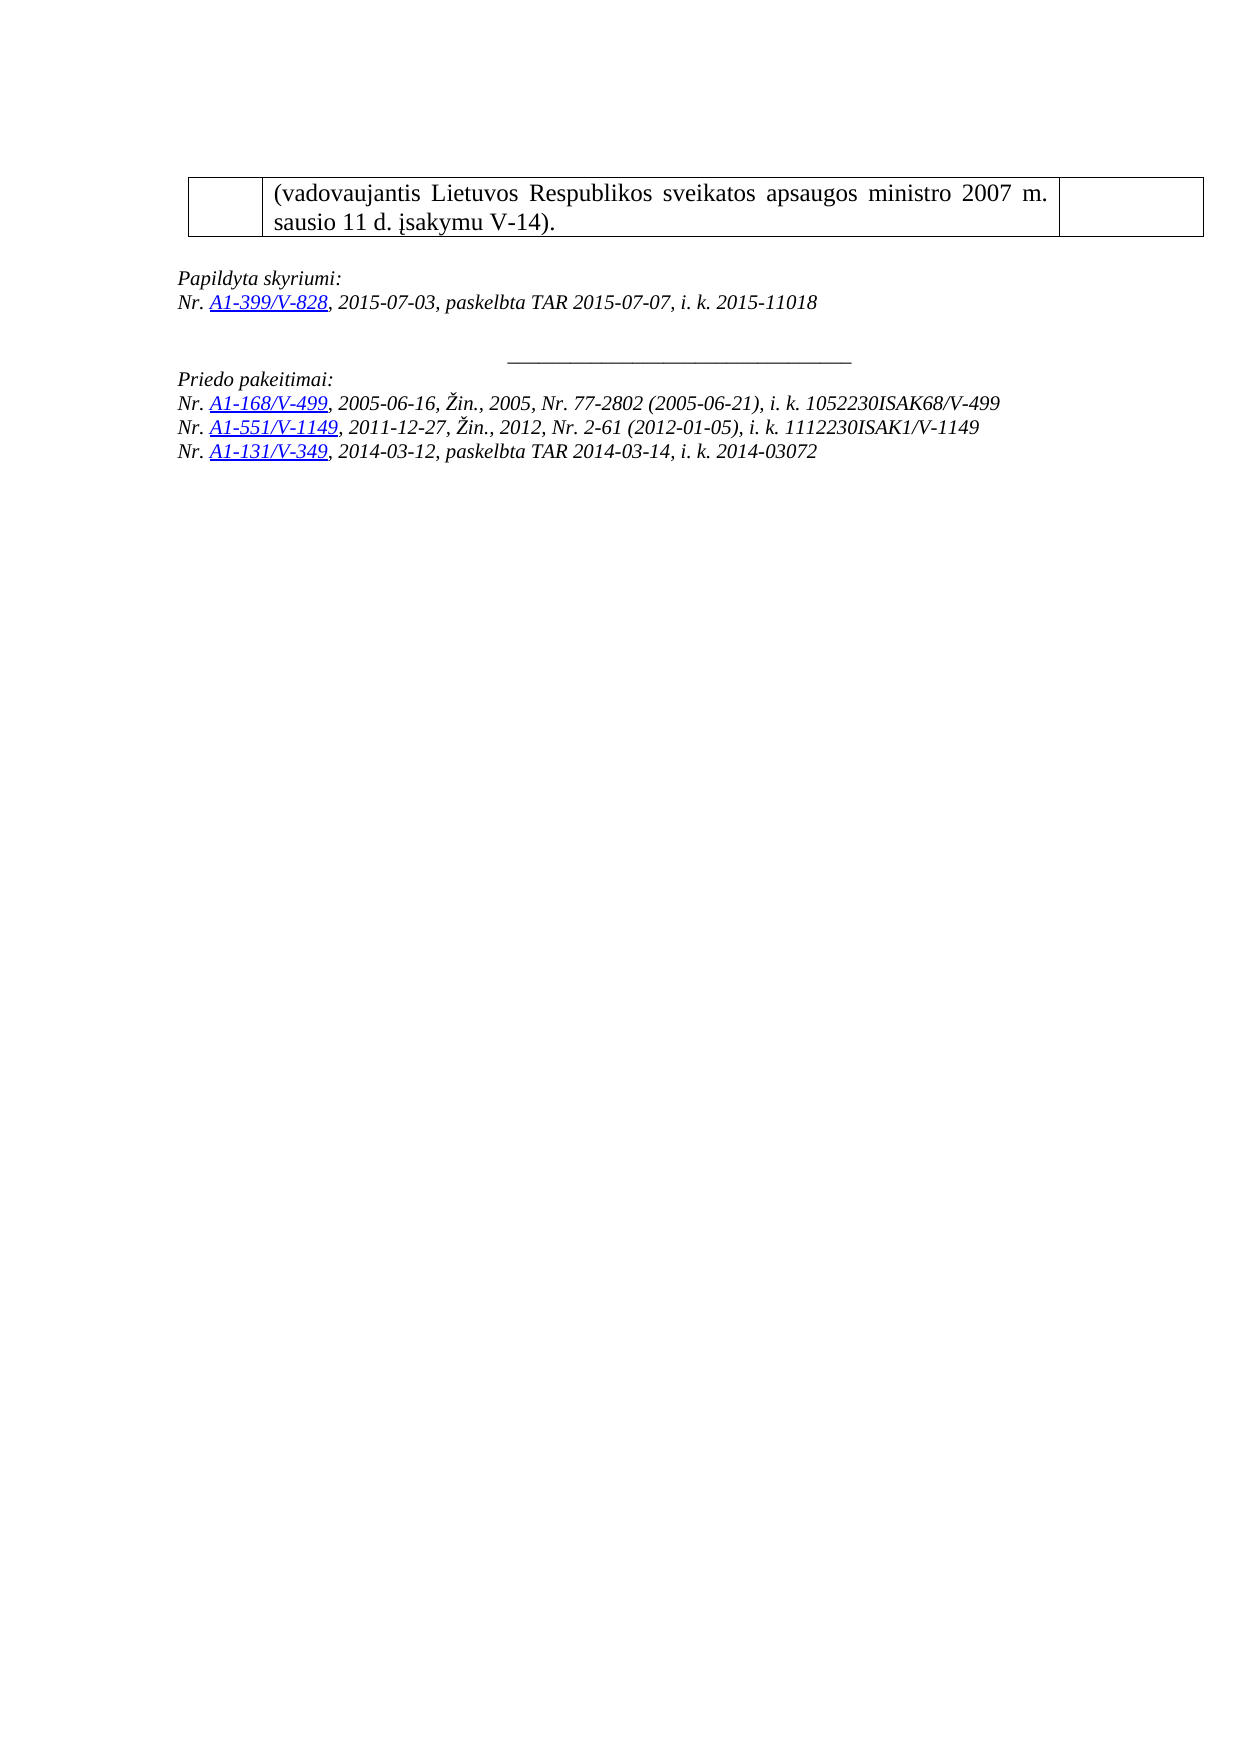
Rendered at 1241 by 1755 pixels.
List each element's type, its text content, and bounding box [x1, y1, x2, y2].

table_cell (vadovaujantis Lietuvos Respublikos sveikatos apsaugos ministro 2007 m. sausio 11 d. įsakymu V-14). [263, 178, 1059, 236]
text Nr. A1-168/V-499, 2005-06-16, Žin., 2005, Nr. 77-2802 (2005-06-21), i. k. 1052230ISAK68/V-499 [177, 391, 1181, 414]
table_cell [189, 178, 262, 236]
text Nr. A1-131/V-349, 2014-03-12, paskelbta TAR 2014-03-14, i. k. 2014-03072 [177, 439, 1181, 463]
text Nr. A1-551/V-1149, 2011-12-27, Žin., 2012, Nr. 2-61 (2012-01-05), i. k. 1112230ISAK1/V-1149 [177, 414, 1181, 439]
text _________________________________ [177, 342, 1181, 366]
text Papildyta skyriumi: [177, 266, 1181, 289]
text Priedo pakeitimai: [177, 366, 1181, 391]
text Nr. A1-399/V-828, 2015-07-03, paskelbta TAR 2015-07-07, i. k. 2015-11018 [177, 289, 1181, 314]
table_cell [1060, 178, 1203, 236]
